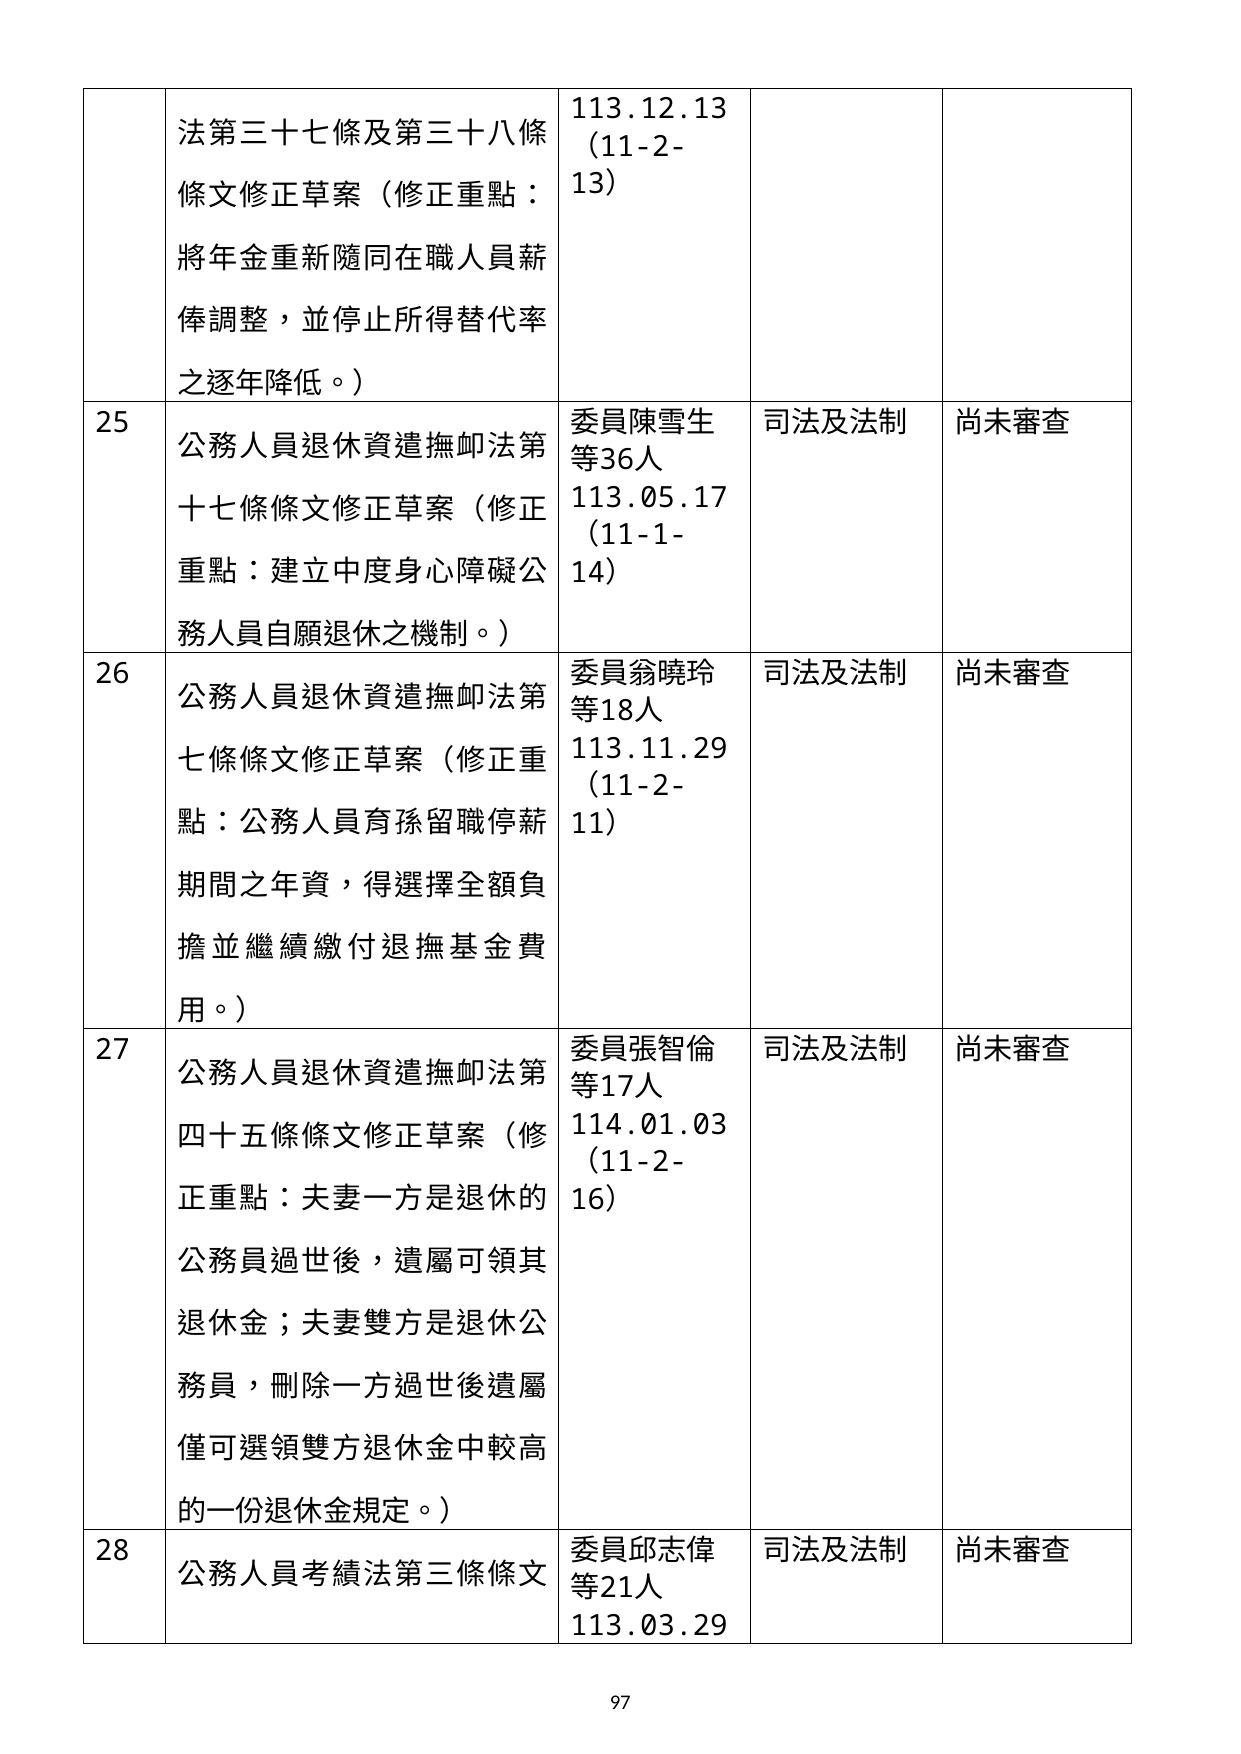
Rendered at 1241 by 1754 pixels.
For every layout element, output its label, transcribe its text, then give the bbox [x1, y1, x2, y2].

table_cell [84, 89, 165, 401]
table_cell 公務人員退休資遣撫卹法第七條條文修正草案（修正重點：公務人員育孫留職停薪期間之年資，得選擇全額負擔並繼續繳付退撫基金費用。） [166, 653, 558, 1028]
table_cell 26 [84, 653, 165, 1028]
table_cell 25 [84, 402, 165, 652]
table_cell 司法及法制 [751, 402, 942, 652]
table_cell 尚未審查 [943, 402, 1131, 652]
table_cell 尚未審查 [943, 653, 1131, 1028]
table_cell 司法及法制 [751, 653, 942, 1028]
table_cell 27 [84, 1029, 165, 1529]
table_cell 司法及法制 [751, 1029, 942, 1529]
table_cell 公務人員退休資遣撫卹法第四十五條條文修正草案（修正重點：夫妻一方是退休的公務員過世後，遺屬可領其退休金；夫妻雙方是退休公務員，刪除一方過世後遺屬僅可選領雙方退休金中較高的一份退休金規定。） [166, 1029, 558, 1529]
table_cell 委員翁曉玲 等18人 113.11.29 （11-2-11） [559, 653, 750, 1028]
table_cell 尚未審查 [943, 1029, 1131, 1529]
table_cell [943, 89, 1131, 401]
table_cell 委員張智倫 等17人 114.01.03 （11-2-16） [559, 1029, 750, 1529]
table_cell 委員邱志偉 等21人 113.03.29 [559, 1530, 750, 1643]
table_cell 113.12.13 （11-2-13） [559, 89, 750, 401]
table_cell 司法及法制 [751, 1530, 942, 1643]
table_cell 委員陳雪生 等36人 113.05.17 （11-1-14） [559, 402, 750, 652]
table_cell 公務人員考績法第三條條文 [166, 1530, 558, 1643]
table_cell 尚未審查 [943, 1530, 1131, 1643]
table_cell 法第三十七條及第三十八條條文修正草案（修正重點：將年金重新隨同在職人員薪俸調整，並停止所得替代率之逐年降低。） [166, 89, 558, 401]
table_cell [751, 89, 942, 401]
table_cell 28 [84, 1530, 165, 1643]
table_cell 公務人員退休資遣撫卹法第十七條條文修正草案（修正重點：建立中度身心障礙公務人員自願退休之機制。） [166, 402, 558, 652]
